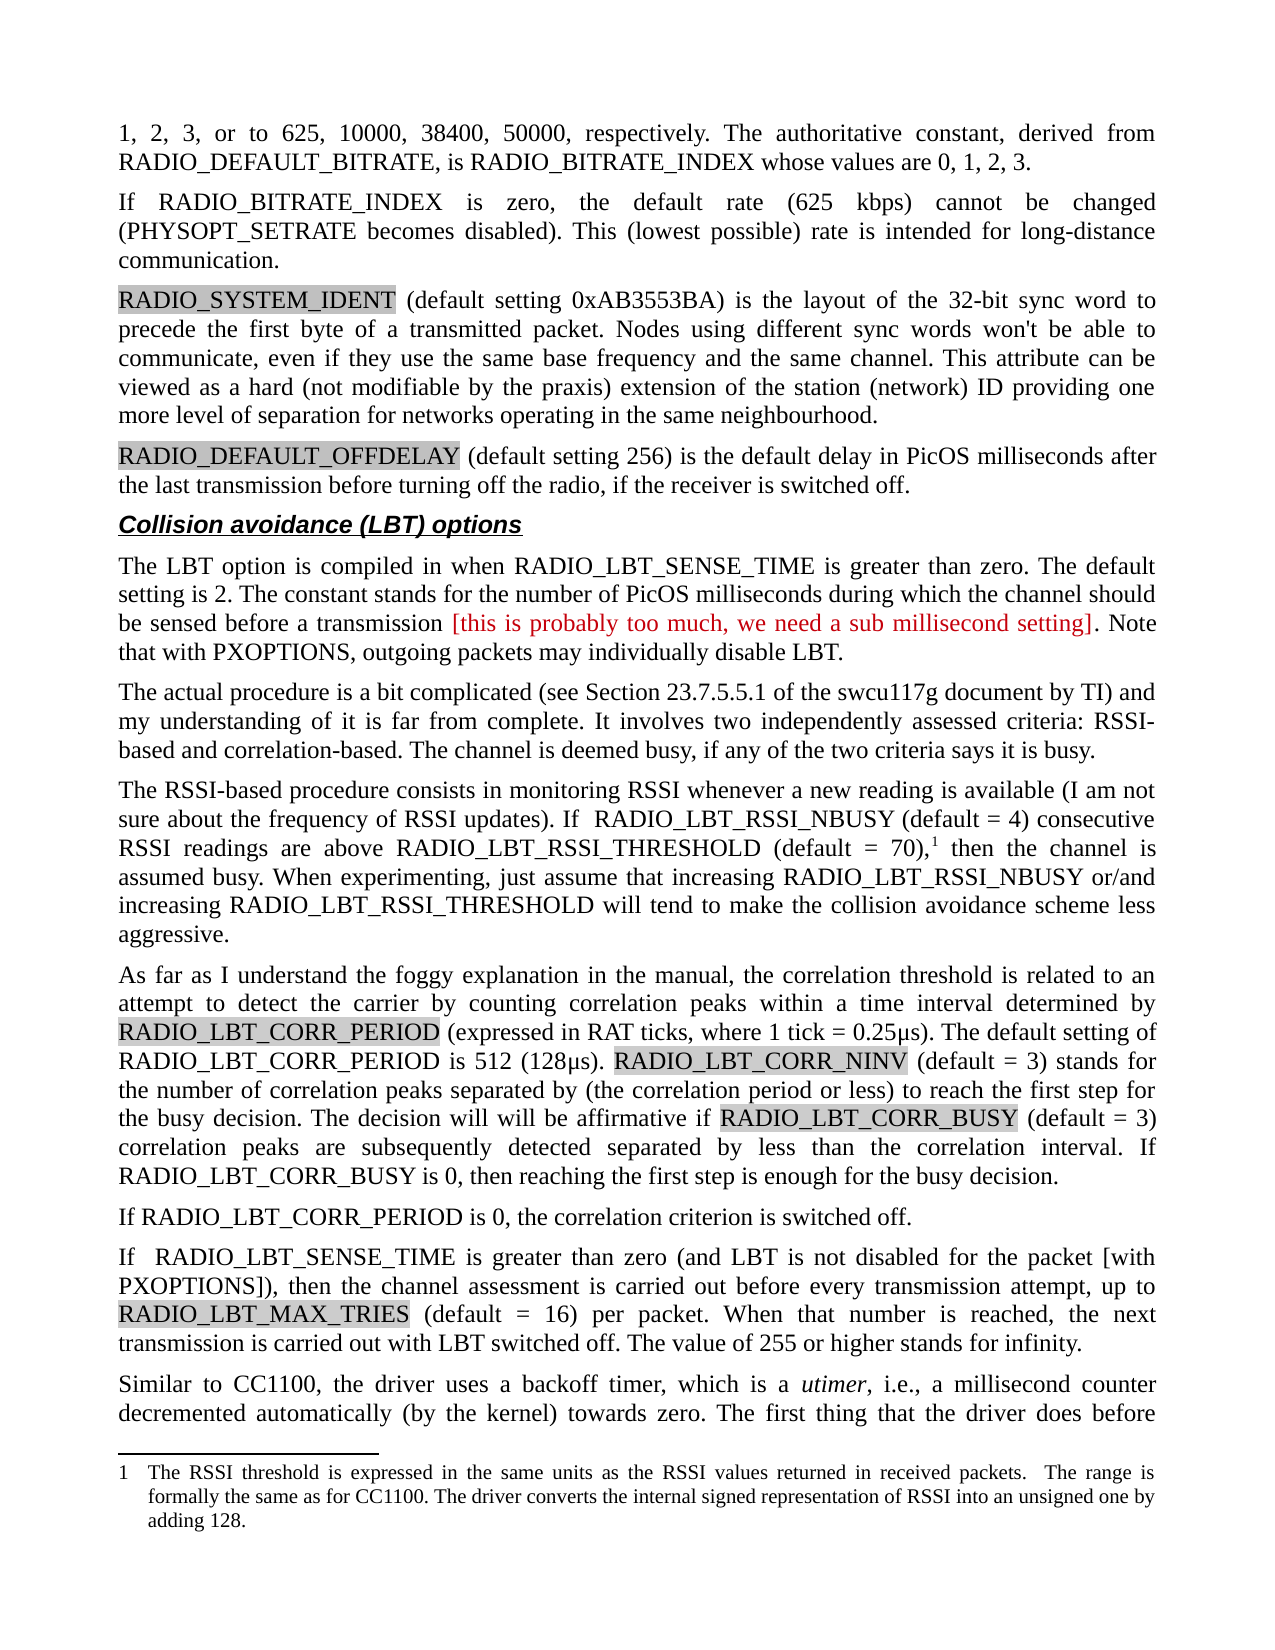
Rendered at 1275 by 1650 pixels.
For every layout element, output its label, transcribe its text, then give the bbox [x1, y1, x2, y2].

subtitle Collision avoidance (LBT) options [118, 510, 1157, 539]
text The RSSI-based procedure consists in monitoring RSSI whenever a new reading is available (I am not sure about the frequency of RSSI updates). If RADIO_LBT_RSSI_NBUSY (default = 4) consecutive RSSI readings are above RADIO_LBT_RSSI_THRESHOLD (default = 70), then the channel is assumed busy. When experimenting, just assume that increasing RADIO_LBT_RSSI_NBUSY or/and increasing RADIO_LBT_RSSI_THRESHOLD will tend to make the collision avoidance scheme less aggressive. [118, 776, 1157, 948]
text If RADIO_BITRATE_INDEX is zero, the default rate (625 kbps) cannot be changed (PHYSOPT_SETRATE becomes disabled). This (lowest possible) rate is intended for long-distance communication. [118, 187, 1157, 274]
text If RADIO_LBT_SENSE_TIME is greater than zero (and LBT is not disabled for the packet [with PXOPTIONS]), then the channel assessment is carried out before every transmission attempt, up to RADIO_LBT_MAX_TRIES (default = 16) per packet. When that number is reached, the next transmission is carried out with LBT switched off. The value of 255 or higher stands for infinity. [118, 1242, 1157, 1357]
text RADIO_DEFAULT_OFFDELAY (default setting 256) is the default delay in PicOS milliseconds after the last transmission before turning off the radio, if the receiver is switched off. [118, 441, 1157, 498]
text As far as I understand the foggy explanation in the manual, the correlation threshold is related to an attempt to detect the carrier by counting correlation peaks within a time interval determined by RADIO_LBT_CORR_PERIOD (expressed in RAT ticks, where 1 tick = 0.25μs). The default setting of RADIO_LBT_CORR_PERIOD is 512 (128μs). RADIO_LBT_CORR_NINV (default = 3) stands for the number of correlation peaks separated by (the correlation period or less) to reach the first step for the busy decision. The decision will will be affirmative if RADIO_LBT_CORR_BUSY (default = 3) correlation peaks are subsequently detected separated by less than the correlation interval. If RADIO_LBT_CORR_BUSY is 0, then reaching the first step is enough for the busy decision. [118, 960, 1157, 1190]
text Similar to CC1100, the driver uses a backoff timer, which is a utimer, i.e., a millisecond counter decremented automatically (by the kernel) towards zero. The first thing that the driver does before [118, 1369, 1157, 1426]
text The RSSI threshold is expressed in the same units as the RSSI values returned in received packets. The range is formally the same as for CC1100. The driver converts the internal signed representation of RSSI into an unsigned one by adding 128. [118, 1460, 1157, 1532]
text The actual procedure is a bit complicated (see Section 23.7.5.5.1 of the swcu117g document by TI) and my understanding of it is far from complete. It involves two independently assessed criteria: RSSI-based and correlation-based. The channel is deemed busy, if any of the two criteria says it is busy. [118, 677, 1157, 764]
text If RADIO_LBT_CORR_PERIOD is 0, the correlation criterion is switched off. [118, 1202, 1157, 1230]
text The LBT option is compiled in when RADIO_LBT_SENSE_TIME is greater than zero. The default setting is 2. The constant stands for the number of PicOS milliseconds during which the channel should be sensed before a transmission [this is probably too much, we need a sub millisecond setting]. Note that with PXOPTIONS, outgoing packets may individually disable LBT. [118, 551, 1157, 666]
text 1, 2, 3, or to 625, 10000, 38400, 50000, respectively. The authoritative constant, derived from RADIO_DEFAULT_BITRATE, is RADIO_BITRATE_INDEX whose values are 0, 1, 2, 3. [118, 118, 1157, 176]
text RADIO_SYSTEM_IDENT (default setting 0xAB3553BA) is the layout of the 32-bit sync word to precede the first byte of a transmitted packet. Nodes using different sync words won't be able to communicate, even if they use the same base frequency and the same channel. This attribute can be viewed as a hard (not modifiable by the praxis) extension of the station (network) ID providing one more level of separation for networks operating in the same neighbourhood. [118, 285, 1157, 429]
